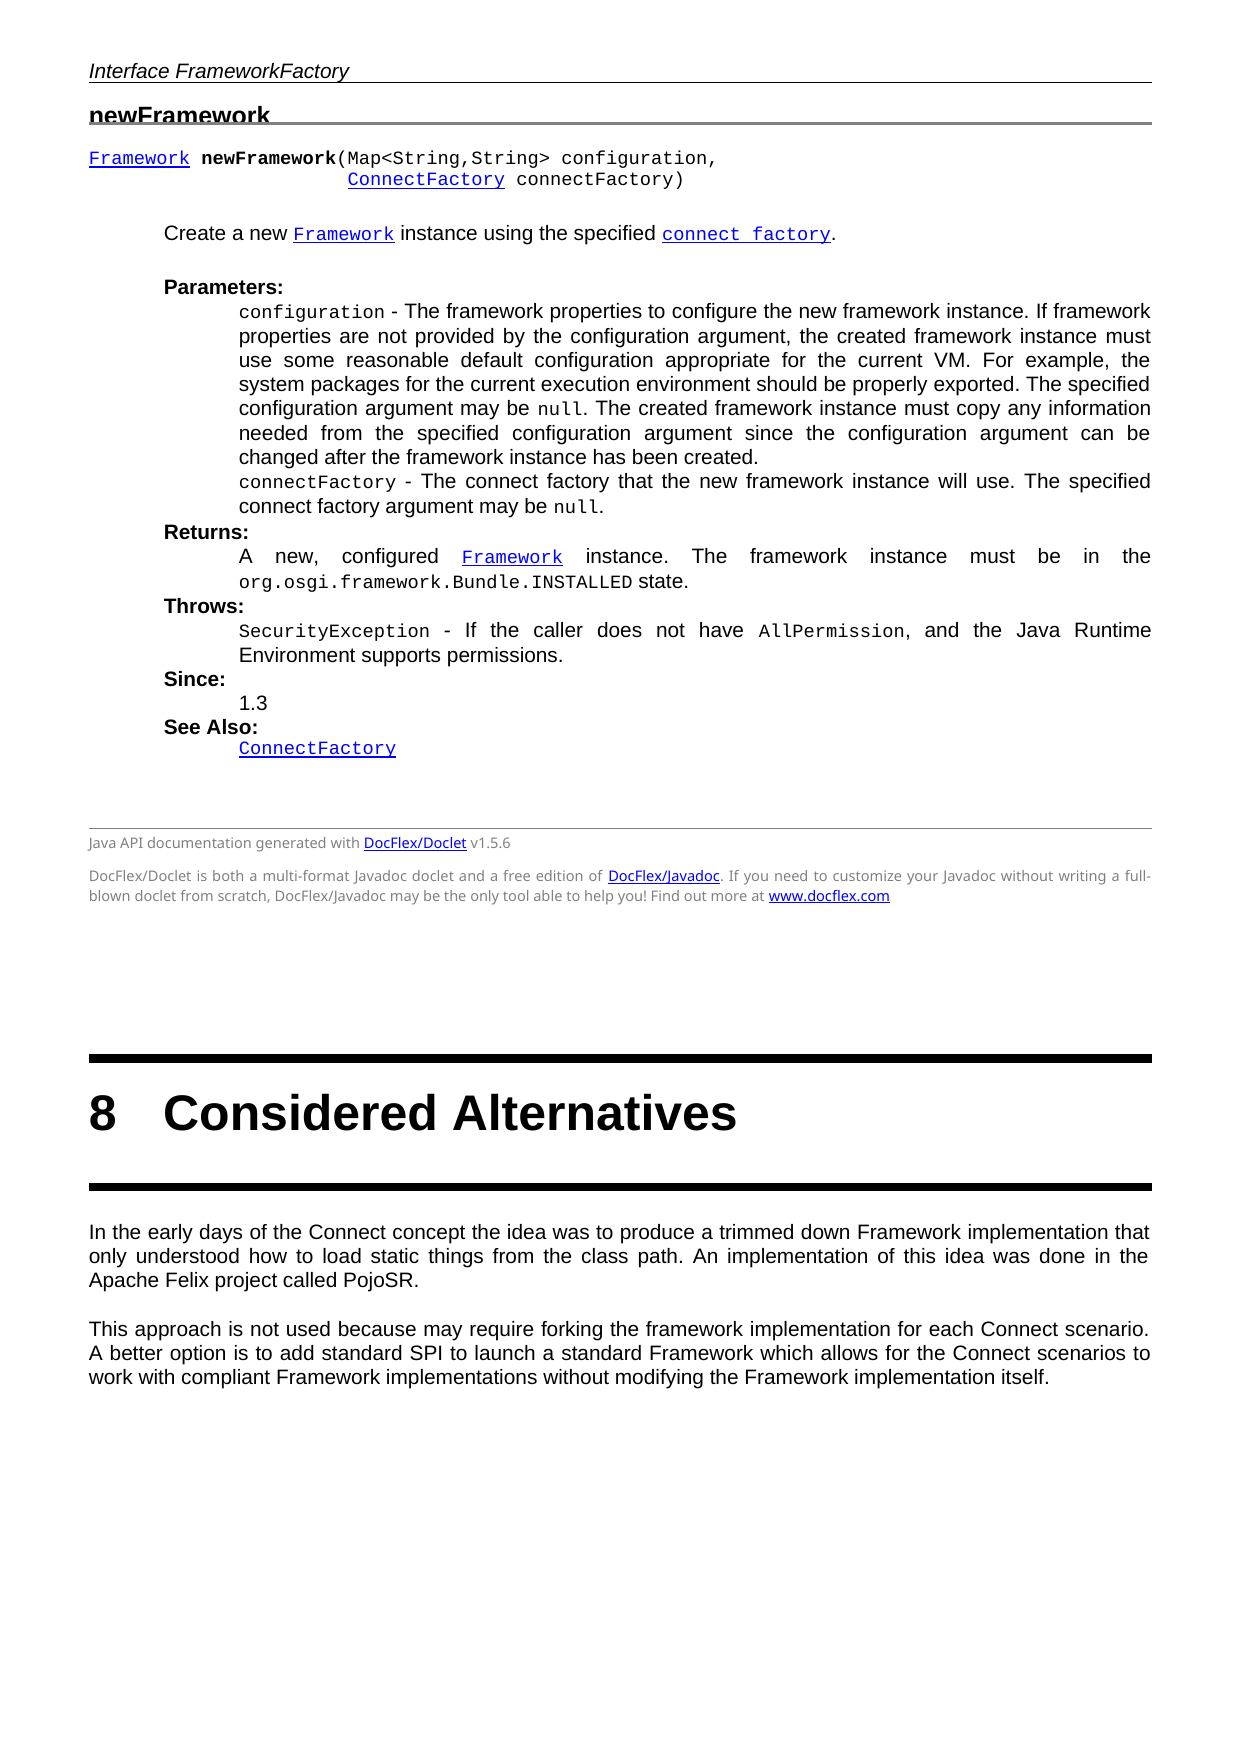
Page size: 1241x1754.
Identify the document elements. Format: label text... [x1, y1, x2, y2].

text In the early days of the Connect concept the idea was to produce a trimmed down Framework implementation that only understood how to load static things from the class path. An implementation of this idea was done in the Apache Felix project called PojoSR. [88, 1220, 1152, 1292]
text This approach is not used because may require forking the framework implementation for each Connect scenario. A better option is to add standard SPI to launch a standard Framework which allows for the Connect scenarios to work with compliant Framework implementations without modifying the Framework implementation itself. [88, 1317, 1152, 1389]
text Java API documentation generated with DocFlex/Doclet v1.5.6 [88, 829, 1152, 853]
text ConnectFactory [238, 739, 1152, 760]
text DocFlex/Doclet is both a multi-format Javadoc doclet and a free edition of DocFlex/Javadoc. If you need to customize your Javadoc without writing a full-blown doclet from scratch, DocFlex/Javadoc may be the only tool able to help you! Find out more at www.docflex.com [88, 866, 1152, 905]
text See Also: [163, 715, 1152, 739]
text 1.3 [238, 691, 1152, 715]
text Returns: [163, 519, 1152, 543]
subtitle Considered Alternatives [88, 1055, 1152, 1191]
text A new, configured Framework instance. The framework instance must be in the org.osgi.framework.Bundle.INSTALLED state. [238, 543, 1152, 594]
text Throws: [163, 594, 1152, 618]
text connectFactory - The connect factory that the new framework instance will use. The specified connect factory argument may be null. [238, 469, 1152, 519]
text Since: [163, 667, 1152, 691]
text Parameters: [163, 275, 1152, 299]
text Framework newFramework(Map<String,String> configuration, ConnectFactory connectFactory) [88, 149, 1152, 191]
text configuration - The framework properties to configure the new framework instance. If framework properties are not provided by the configuration argument, the created framework instance must use some reasonable default configuration appropriate for the current VM. For example, the system packages for the current execution environment should be properly exported. The specified configuration argument may be null. The created framework instance must copy any information needed from the specified configuration argument since the configuration argument can be changed after the framework instance has been created. [238, 299, 1152, 469]
text SecurityException - If the caller does not have AllPermission, and the Java Runtime Environment supports permissions. [238, 618, 1152, 667]
text Create a new Framework instance using the specified connect factory. [163, 221, 1152, 246]
